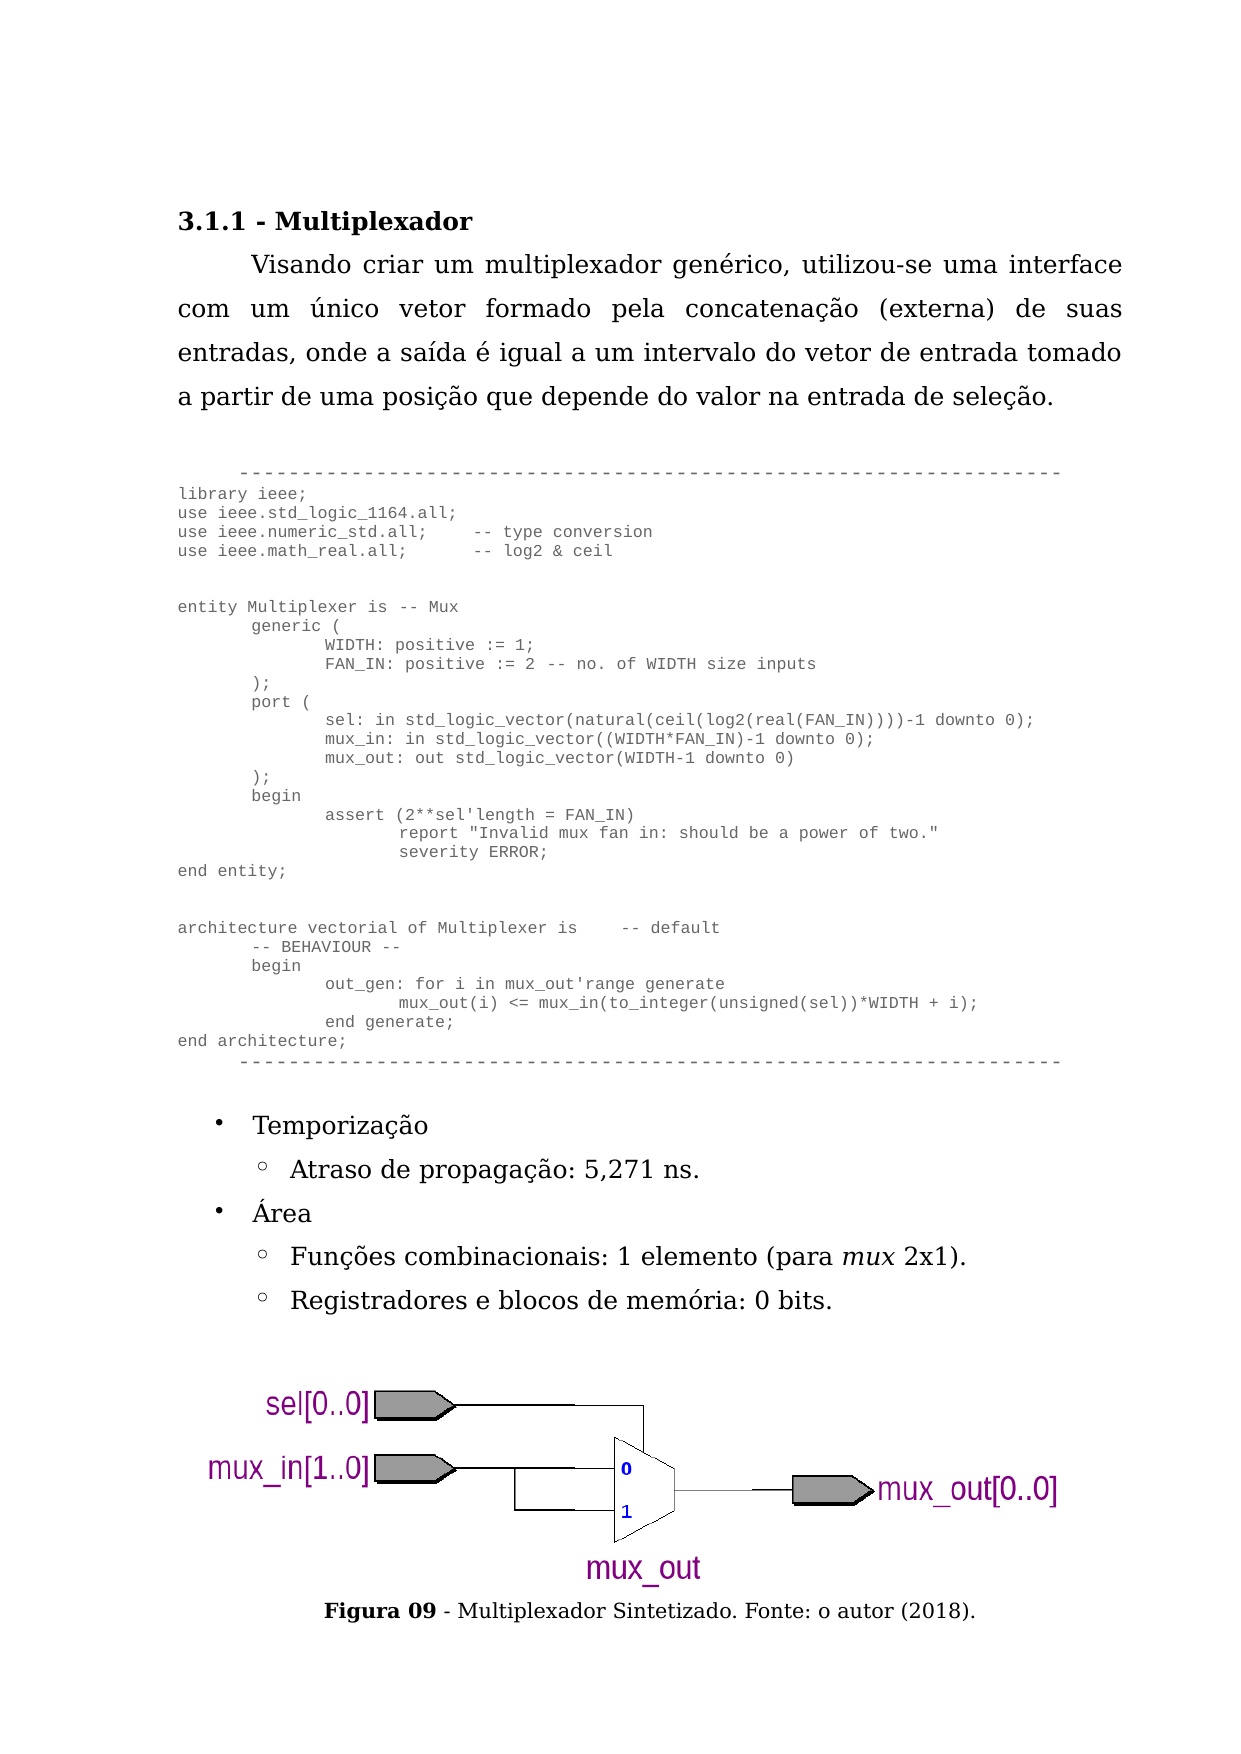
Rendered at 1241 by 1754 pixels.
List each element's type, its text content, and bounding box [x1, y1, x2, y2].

text mux_out(i) <= mux_in(to_integer(unsigned(sel))*WIDTH + i); [177, 995, 1123, 1014]
text begin [177, 957, 1123, 976]
list Funções combinacionais: 1 elemento (para mux 2x1). [252, 1243, 1123, 1272]
text end architecture; [177, 1032, 1123, 1051]
text use ieee.numeric_std.all; -- type conversion [177, 523, 1123, 542]
text -- BEHAVIOUR -- [177, 938, 1123, 957]
text mux_out: out std_logic_vector(WIDTH-1 downto 0) [177, 750, 1123, 768]
text end generate; [177, 1014, 1123, 1032]
list Registradores e blocos de memória: 0 bits. [252, 1286, 1123, 1316]
text ------------------------------------------------------------------ [177, 1051, 1123, 1075]
list Temporização [215, 1111, 1123, 1141]
text 3.1.1 - Multiplexador [177, 207, 1123, 236]
text ); [177, 674, 1123, 693]
list Área [215, 1199, 1123, 1228]
text ------------------------------------------------------------------ [177, 462, 1123, 486]
text port ( [177, 693, 1123, 712]
text sel: in std_logic_vector(natural(ceil(log2(real(FAN_IN))))-1 downto 0); [177, 712, 1123, 731]
text architecture vectorial of Multiplexer is -- default [177, 919, 1123, 938]
text ); [177, 768, 1123, 787]
text Figura 09 - Multiplexador Sintetizado. Fonte: o autor (2018). [177, 1354, 1123, 1623]
text Visando criar um multiplexador genérico, utilizou-se uma interface com um único vetor formado pela concatenação (externa) de suas entradas, onde a saída é igual a um intervalo do vetor de entrada tomado a partir de uma posição que depende do valor na entrada de seleção. [177, 251, 1123, 411]
list Atraso de propagação: 5,271 ns. [252, 1155, 1123, 1184]
text mux_in: in std_logic_vector((WIDTH*FAN_IN)-1 downto 0); [177, 731, 1123, 750]
text use ieee.std_logic_1164.all; [177, 504, 1123, 523]
text FAN_IN: positive := 2 -- no. of WIDTH size inputs [177, 655, 1123, 674]
text entity Multiplexer is -- Mux [177, 599, 1123, 618]
picture [187, 1363, 1090, 1599]
text end entity; [177, 863, 1123, 882]
text generic ( [177, 618, 1123, 637]
text WIDTH: positive := 1; [177, 637, 1123, 655]
text severity ERROR; [177, 844, 1123, 863]
text begin [177, 787, 1123, 806]
text out_gen: for i in mux_out'range generate [177, 976, 1123, 995]
text report "Invalid mux fan in: should be a power of two." [177, 825, 1123, 844]
text library ieee; [177, 486, 1123, 504]
text assert (2**sel'length = FAN_IN) [177, 806, 1123, 825]
text use ieee.math_real.all; -- log2 & ceil [177, 542, 1123, 561]
